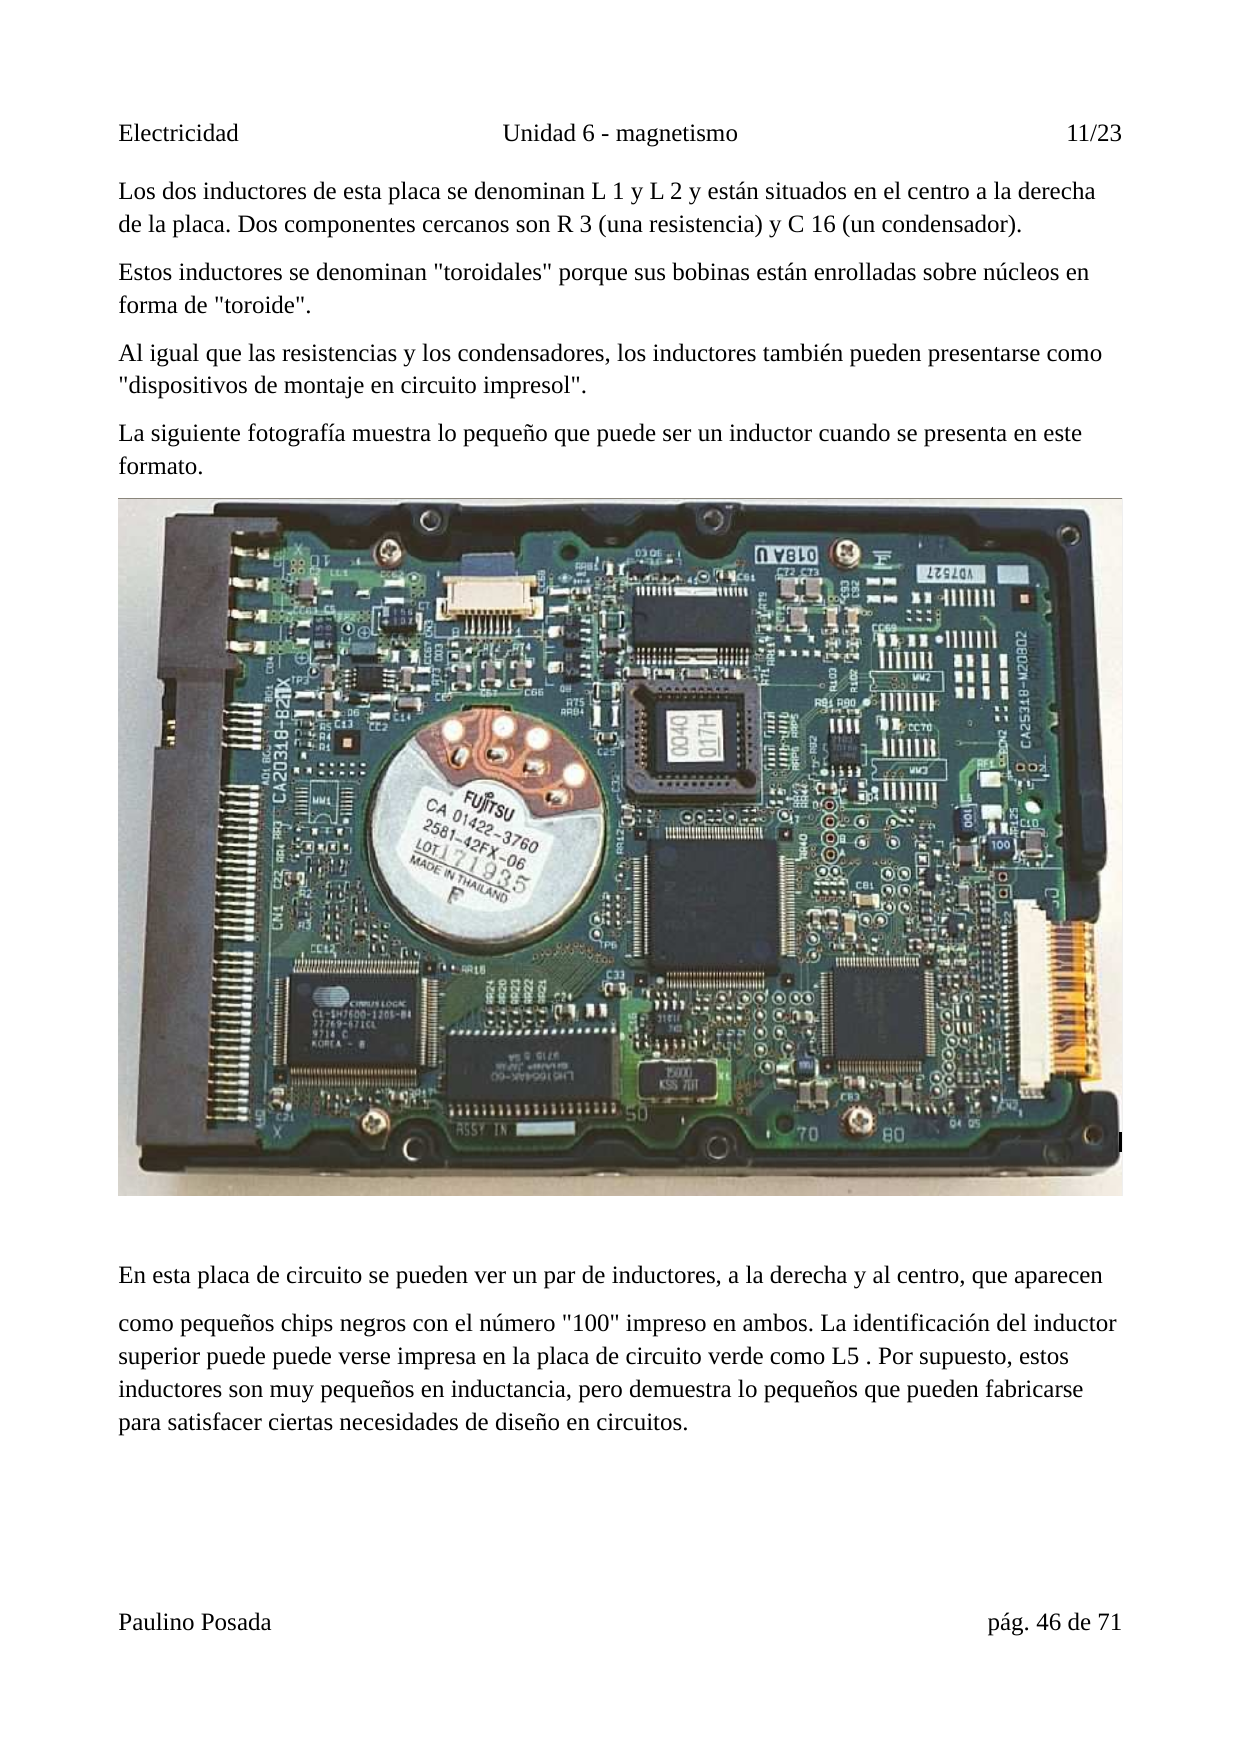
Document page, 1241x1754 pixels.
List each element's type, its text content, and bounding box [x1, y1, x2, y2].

text Al igual que las resistencias y los condensadores, los inductores también pueden presentarse como "dispositivos de montaje en circuito impresol". [118, 338, 1122, 399]
text En esta placa de circuito se pueden ver un par de inductores, a la derecha y al centro, que aparecen [118, 1261, 1122, 1289]
text La siguiente fotografía muestra lo pequeño que puede ser un inductor cuando se presenta en este formato. [118, 418, 1122, 480]
text Estos inductores se denominan "toroidales" porque sus bobinas están enrolladas sobre núcleos en forma de "toroide". [118, 257, 1122, 319]
text como pequeños chips negros con el número "100" impreso en ambos. La identificación del inductor superior puede puede verse impresa en la placa de circuito verde como L5 . Por supuesto, estos inductores son muy pequeños en inductancia, pero demuestra lo pequeños que pueden fabricarse para satisfacer ciertas necesidades de diseño en circuitos. [118, 1308, 1122, 1436]
text Los dos inductores de esta placa se denominan L 1 y L 2 y están situados en el centro a la derecha de la placa. Dos componentes cercanos son R 3 (una resistencia) y C 16 (un condensador). [118, 176, 1122, 238]
picture [118, 498, 1123, 1196]
